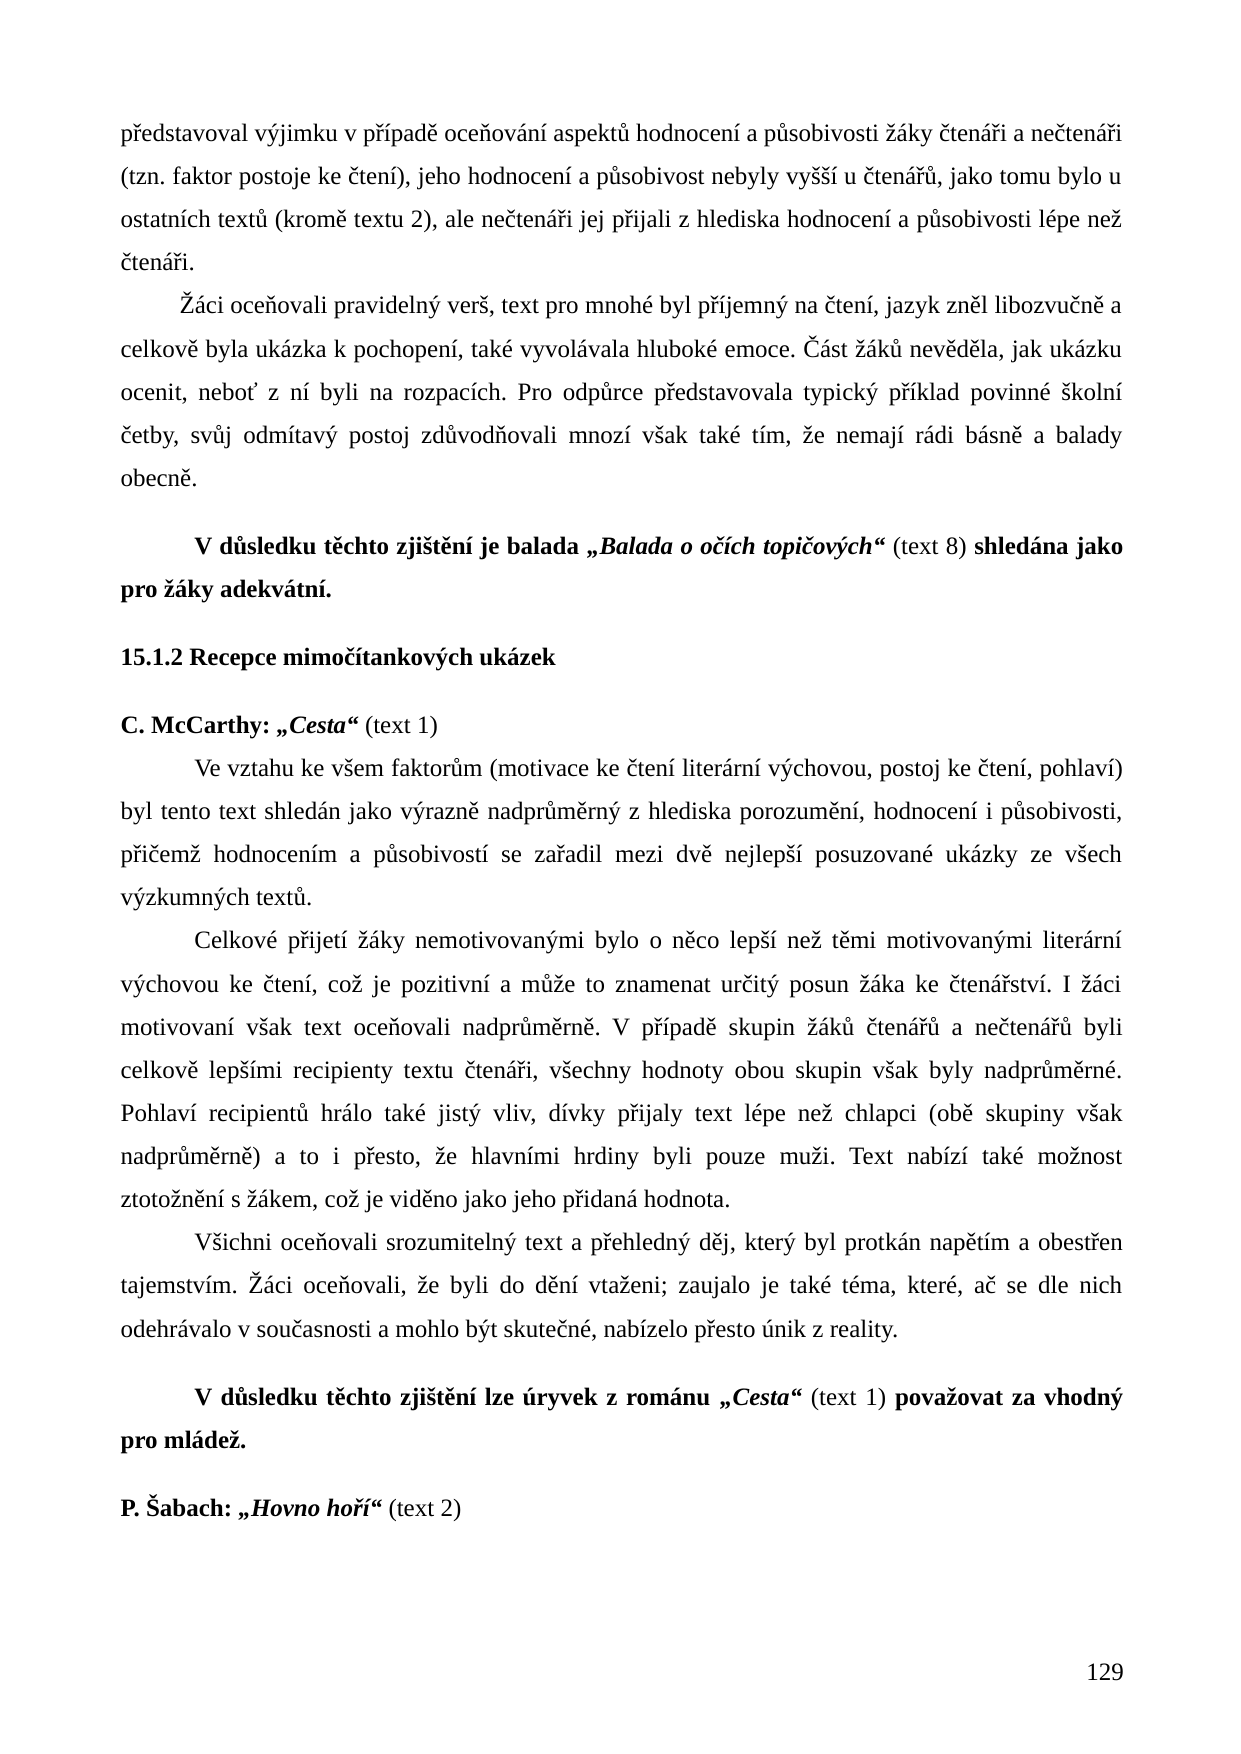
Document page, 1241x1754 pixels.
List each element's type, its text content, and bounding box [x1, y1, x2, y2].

text Všichni oceňovali srozumitelný text a přehledný děj, který byl protkán napětím a obestřen tajemstvím. Žáci oceňovali, že byli do dění vtaženi; zaujalo je také téma, které, ač se dle nich odehrávalo v současnosti a mohlo být skutečné, nabízelo přesto únik z reality. [120, 1227, 1123, 1342]
text V důsledku těchto zjištění je balada „Balada o očích topičových“ (text 8) shledána jako pro žáky adekvátní. [120, 531, 1123, 603]
text představoval výjimku v případě oceňování aspektů hodnocení a působivosti žáky čtenáři a nečtenáři (tzn. faktor postoje ke čtení), jeho hodnocení a působivost nebyly vyšší u čtenářů, jako tomu bylo u ostatních textů (kromě textu 2), ale nečtenáři jej přijali z hlediska hodnocení a působivosti lépe než čtenáři. [120, 118, 1123, 276]
text P. Šabach: „Hovno hoří“ (text 2) [120, 1493, 1123, 1521]
text C. McCarthy: „Cesta“ (text 1) [120, 710, 1123, 739]
subtitle 15.1.2 Recepce mimočítankových ukázek [120, 642, 1123, 671]
text Žáci oceňovali pravidelný verš, text pro mnohé byl příjemný na čtení, jazyk zněl libozvučně a celkově byla ukázka k pochopení, také vyvolávala hluboké emoce. Část žáků nevěděla, jak ukázku ocenit, neboť z ní byli na rozpacích. Pro odpůrce představovala typický příklad povinné školní četby, svůj odmítavý postoj zdůvodňovali mnozí však také tím, že nemají rádi básně a balady obecně. [120, 291, 1123, 492]
text Ve vztahu ke všem faktorům (motivace ke čtení literární výchovou, postoj ke čtení, pohlaví) byl tento text shledán jako výrazně nadprůměrný z hlediska porozumění, hodnocení i působivosti, přičemž hodnocením a působivostí se zařadil mezi dvě nejlepší posuzované ukázky ze všech výzkumných textů. [120, 753, 1123, 911]
text Celkové přijetí žáky nemotivovanými bylo o něco lepší než těmi motivovanými literární výchovou ke čtení, což je pozitivní a může to znamenat určitý posun žáka ke čtenářství. I žáci motivovaní však text oceňovali nadprůměrně. V případě skupin žáků čtenářů a nečtenářů byli celkově lepšími recipienty textu čtenáři, všechny hodnoty obou skupin však byly nadprůměrné. Pohlaví recipientů hrálo také jistý vliv, dívky přijaly text lépe než chlapci (obě skupiny však nadprůměrně) a to i přesto, že hlavními hrdiny byli pouze muži. Text nabízí také možnost ztotožnění s žákem, což je viděno jako jeho přidaná hodnota. [120, 926, 1123, 1213]
text V důsledku těchto zjištění lze úryvek z románu „Cesta“ (text 1) považovat za vhodný pro mládež. [120, 1382, 1123, 1453]
